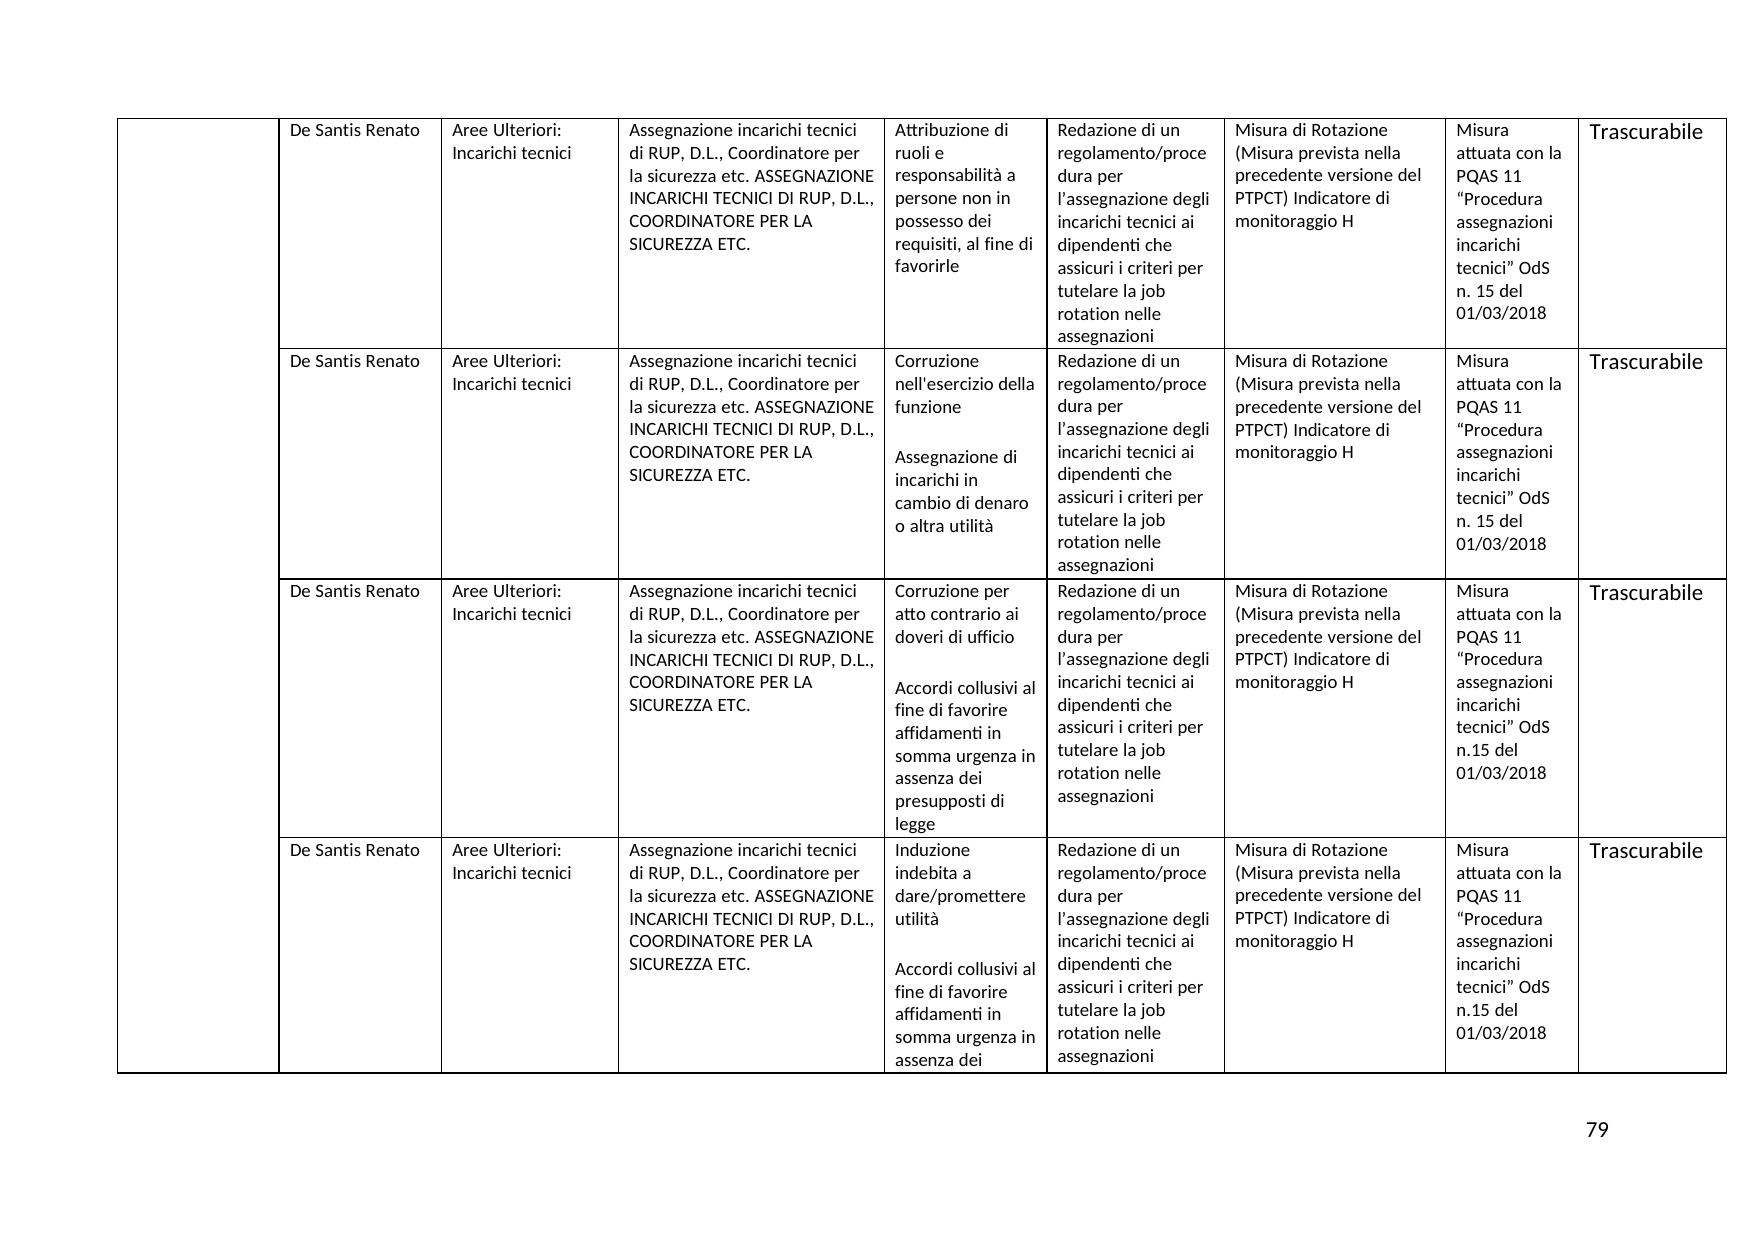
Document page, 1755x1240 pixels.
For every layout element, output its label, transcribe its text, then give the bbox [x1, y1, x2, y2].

table_cell Redazione di un regolamento/proce dura per l’assegnazione degli incarichi tecnici ai dipendenti che assicuri i criteri per tutelare la job rotation nelle assegnazioni [1048, 838, 1224, 1072]
table_cell Trascurabile [1579, 580, 1726, 837]
table_cell Aree Ulteriori: Incarichi tecnici [442, 580, 618, 837]
table_cell Induzione indebita a dare/promettere utilità Accordi collusivi al fine di favorire affidamenti in somma urgenza in assenza dei [885, 838, 1046, 1072]
table_cell De Santis Renato [280, 838, 441, 1072]
table_header De Santis Renato [280, 119, 441, 348]
table_cell Trascurabile [1579, 838, 1726, 1072]
table_header Assegnazione incarichi tecnici di RUP, D.L., Coordinatore per la sicurezza etc. ASSEGNAZIONE INCARICHI TECNICI DI RUP, D.L., COORDINATORE PER LA SICUREZZA ETC. [619, 119, 884, 348]
table_cell Redazione di un regolamento/proce dura per l’assegnazione degli incarichi tecnici ai dipendenti che assicuri i criteri per tutelare la job rotation nelle assegnazioni [1048, 349, 1224, 578]
table_header [118, 119, 278, 1072]
table_header Misura di Rotazione (Misura prevista nella precedente versione del PTPCT) Indicatore di monitoraggio H [1225, 119, 1445, 348]
table_cell Trascurabile [1579, 349, 1726, 578]
table_cell Assegnazione incarichi tecnici di RUP, D.L., Coordinatore per la sicurezza etc. ASSEGNAZIONE INCARICHI TECNICI DI RUP, D.L., COORDINATORE PER LA SICUREZZA ETC. [619, 349, 884, 578]
table_cell De Santis Renato [280, 349, 441, 578]
table_cell Redazione di un regolamento/proce dura per l’assegnazione degli incarichi tecnici ai dipendenti che assicuri i criteri per tutelare la job rotation nelle assegnazioni [1048, 580, 1224, 837]
table_cell Misura di Rotazione (Misura prevista nella precedente versione del PTPCT) Indicatore di monitoraggio H [1225, 349, 1445, 578]
table_cell Aree Ulteriori: Incarichi tecnici [442, 838, 618, 1072]
table_cell Misura attuata con la PQAS 11 “Procedura assegnazioni incarichi tecnici” OdS n. 15 del 01/03/2018 [1446, 349, 1578, 578]
table_cell Misura di Rotazione (Misura prevista nella precedente versione del PTPCT) Indicatore di monitoraggio H [1225, 580, 1445, 837]
table_header Aree Ulteriori: Incarichi tecnici [442, 119, 618, 348]
table_header Trascurabile [1579, 119, 1726, 348]
table_header Redazione di un regolamento/proce dura per l’assegnazione degli incarichi tecnici ai dipendenti che assicuri i criteri per tutelare la job rotation nelle assegnazioni [1048, 119, 1224, 348]
table_cell Assegnazione incarichi tecnici di RUP, D.L., Coordinatore per la sicurezza etc. ASSEGNAZIONE INCARICHI TECNICI DI RUP, D.L., COORDINATORE PER LA SICUREZZA ETC. [619, 838, 884, 1072]
table_cell Assegnazione incarichi tecnici di RUP, D.L., Coordinatore per la sicurezza etc. ASSEGNAZIONE INCARICHI TECNICI DI RUP, D.L., COORDINATORE PER LA SICUREZZA ETC. [619, 580, 884, 837]
table_cell De Santis Renato [280, 580, 441, 837]
table_cell Aree Ulteriori: Incarichi tecnici [442, 349, 618, 578]
table_cell Misura attuata con la PQAS 11 “Procedura assegnazioni incarichi tecnici” OdS n.15 del 01/03/2018 [1446, 838, 1578, 1072]
table_cell Misura attuata con la PQAS 11 “Procedura assegnazioni incarichi tecnici” OdS n.15 del 01/03/2018 [1446, 580, 1578, 837]
table_header Attribuzione di ruoli e responsabilità a persone non in possesso dei requisiti, al fine di favorirle [885, 119, 1046, 348]
table_cell Corruzione nell'esercizio della funzione Assegnazione di incarichi in cambio di denaro o altra utilità [885, 349, 1046, 578]
table_header Misura attuata con la PQAS 11 “Procedura assegnazioni incarichi tecnici” OdS n. 15 del 01/03/2018 [1446, 119, 1578, 348]
table_cell Misura di Rotazione (Misura prevista nella precedente versione del PTPCT) Indicatore di monitoraggio H [1225, 838, 1445, 1072]
table_cell Corruzione per atto contrario ai doveri di ufficio Accordi collusivi al fine di favorire affidamenti in somma urgenza in assenza dei presupposti di legge [885, 580, 1046, 837]
